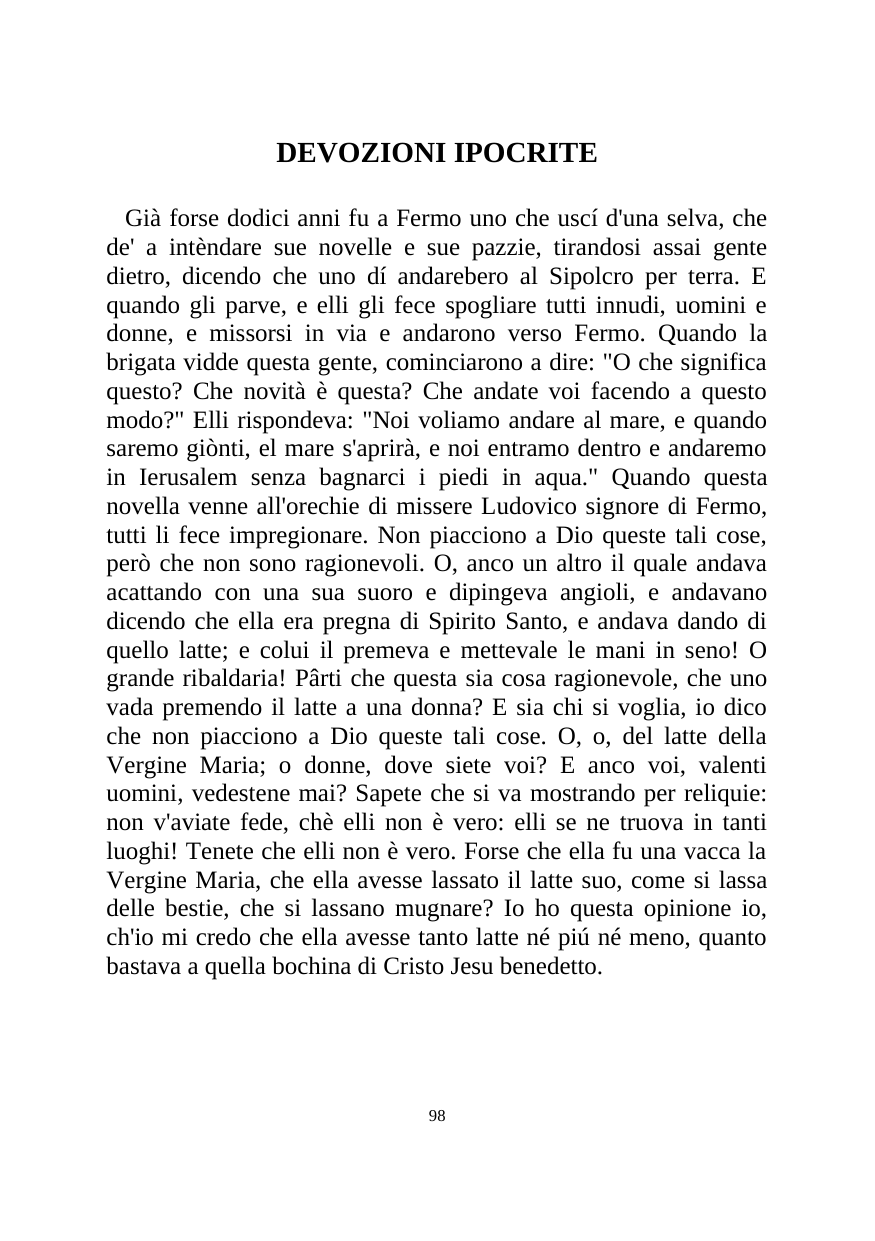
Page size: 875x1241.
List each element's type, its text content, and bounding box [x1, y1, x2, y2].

text Già forse dodici anni fu a Fermo uno che uscí d'una selva, che de' a intèndare sue novelle e sue pazzie, tirandosi assai gente dietro, dicendo che uno dí andarebero al Sipolcro per terra. E quando gli parve, e elli gli fece spogliare tutti innudi, uomini e donne, e missorsi in via e andarono verso Fermo. Quando la brigata vidde questa gente, cominciarono a dire: "O che significa questo? Che novità è questa? Che andate voi facendo a questo modo?" Elli rispondeva: "Noi voliamo andare al mare, e quando saremo giònti, el mare s'aprirà, e noi entramo dentro e andaremo in Ierusalem senza bagnarci i piedi in aqua." Quando questa novella venne all'orechie di missere Ludovico signore di Fermo, tutti li fece impregionare. Non piacciono a Dio queste tali cose, però che non sono ragionevoli. O, anco un altro il quale andava acattando con una sua suoro e dipingeva angioli, e andavano dicendo che ella era pregna di Spirito Santo, e andava dando di quello latte; e colui il premeva e mettevale le mani in seno! O grande ribaldaria! Pârti che questa sia cosa ragionevole, che uno vada premendo il latte a una donna? E sia chi si voglia, io dico che non piacciono a Dio queste tali cose. O, o, del latte della Vergine Maria; o donne, dove siete voi? E anco voi, valenti uomini, vedestene mai? Sapete che si va mostrando per reliquie: non v'aviate fede, chè elli non è vero: elli se ne truova in tanti luoghi! Tenete che elli non è vero. Forse che ella fu una vacca la Vergine Maria, che ella avesse lassato il latte suo, come si lassa delle bestie, che si lassano mugnare? Io ho questa opinione io, ch'io mi credo che ella avesse tanto latte né piú né meno, quanto bastava a quella bochina di Cristo Jesu benedetto. [106, 203, 768, 980]
subtitle DEVOZIONI IPOCRITE [106, 135, 768, 168]
